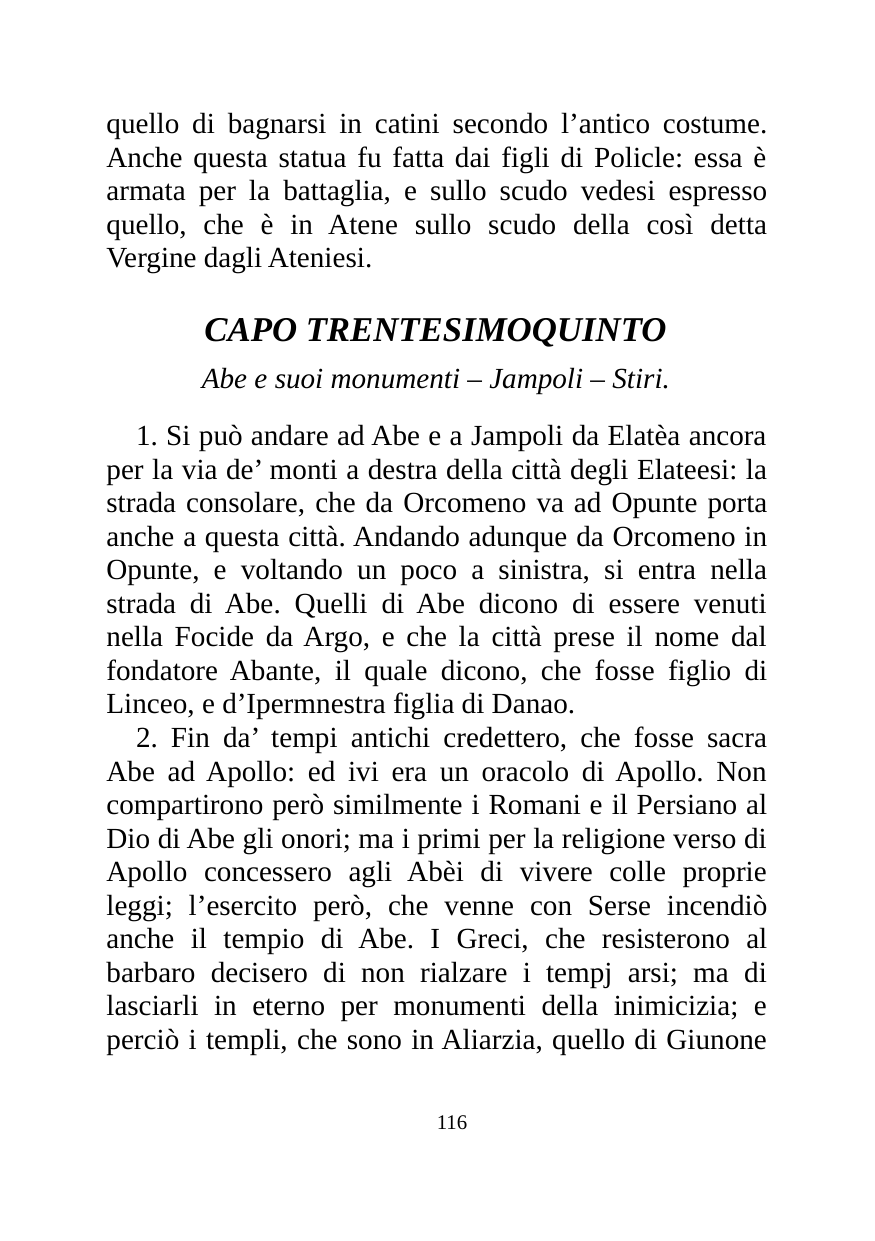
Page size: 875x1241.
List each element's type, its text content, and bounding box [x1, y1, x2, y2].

text 2. Fin da’ tempi antichi credettero, che fosse sacra Abe ad Apollo: ed ivi era un oracolo di Apollo. Non compartirono però similmente i Romani e il Persiano al Dio di Abe gli onori; ma i primi per la religione verso di Apollo concessero agli Abèi di vivere colle proprie leggi; l’esercito però, che venne con Serse incendiò anche il tempio di Abe. I Greci, che resisterono al barbaro decisero di non rialzare i tempj arsi; ma di lasciarli in eterno per monumenti della inimicizia; e perciò i templi, che sono in Aliarzia, quello di Giunone [106, 720, 768, 1056]
text 1. Si può andare ad Abe e a Jampoli da Elatèa ancora per la via de’ monti a destra della città degli Elateesi: la strada consolare, che da Orcomeno va ad Opunte porta anche a questa città. Andando adunque da Orcomeno in Opunte, e voltando un poco a sinistra, si entra nella strada di Abe. Quelli di Abe dicono di essere venuti nella Focide da Argo, e che la città prese il nome dal fondatore Abante, il quale dicono, che fosse figlio di Linceo, e d’Ipermnestra figlia di Danao. [106, 418, 768, 720]
text Abe e suoi monumenti – Jampoli – Stiri. [106, 361, 768, 395]
subtitle CAPO TRENTESIMOQUINTO [106, 309, 768, 349]
text quello di bagnarsi in catini secondo l’antico costume. Anche questa statua fu fatta dai figli di Policle: essa è armata per la battaglia, e sullo scudo vedesi espresso quello, che è in Atene sullo scudo della così detta Vergine dagli Ateniesi. [106, 106, 768, 274]
